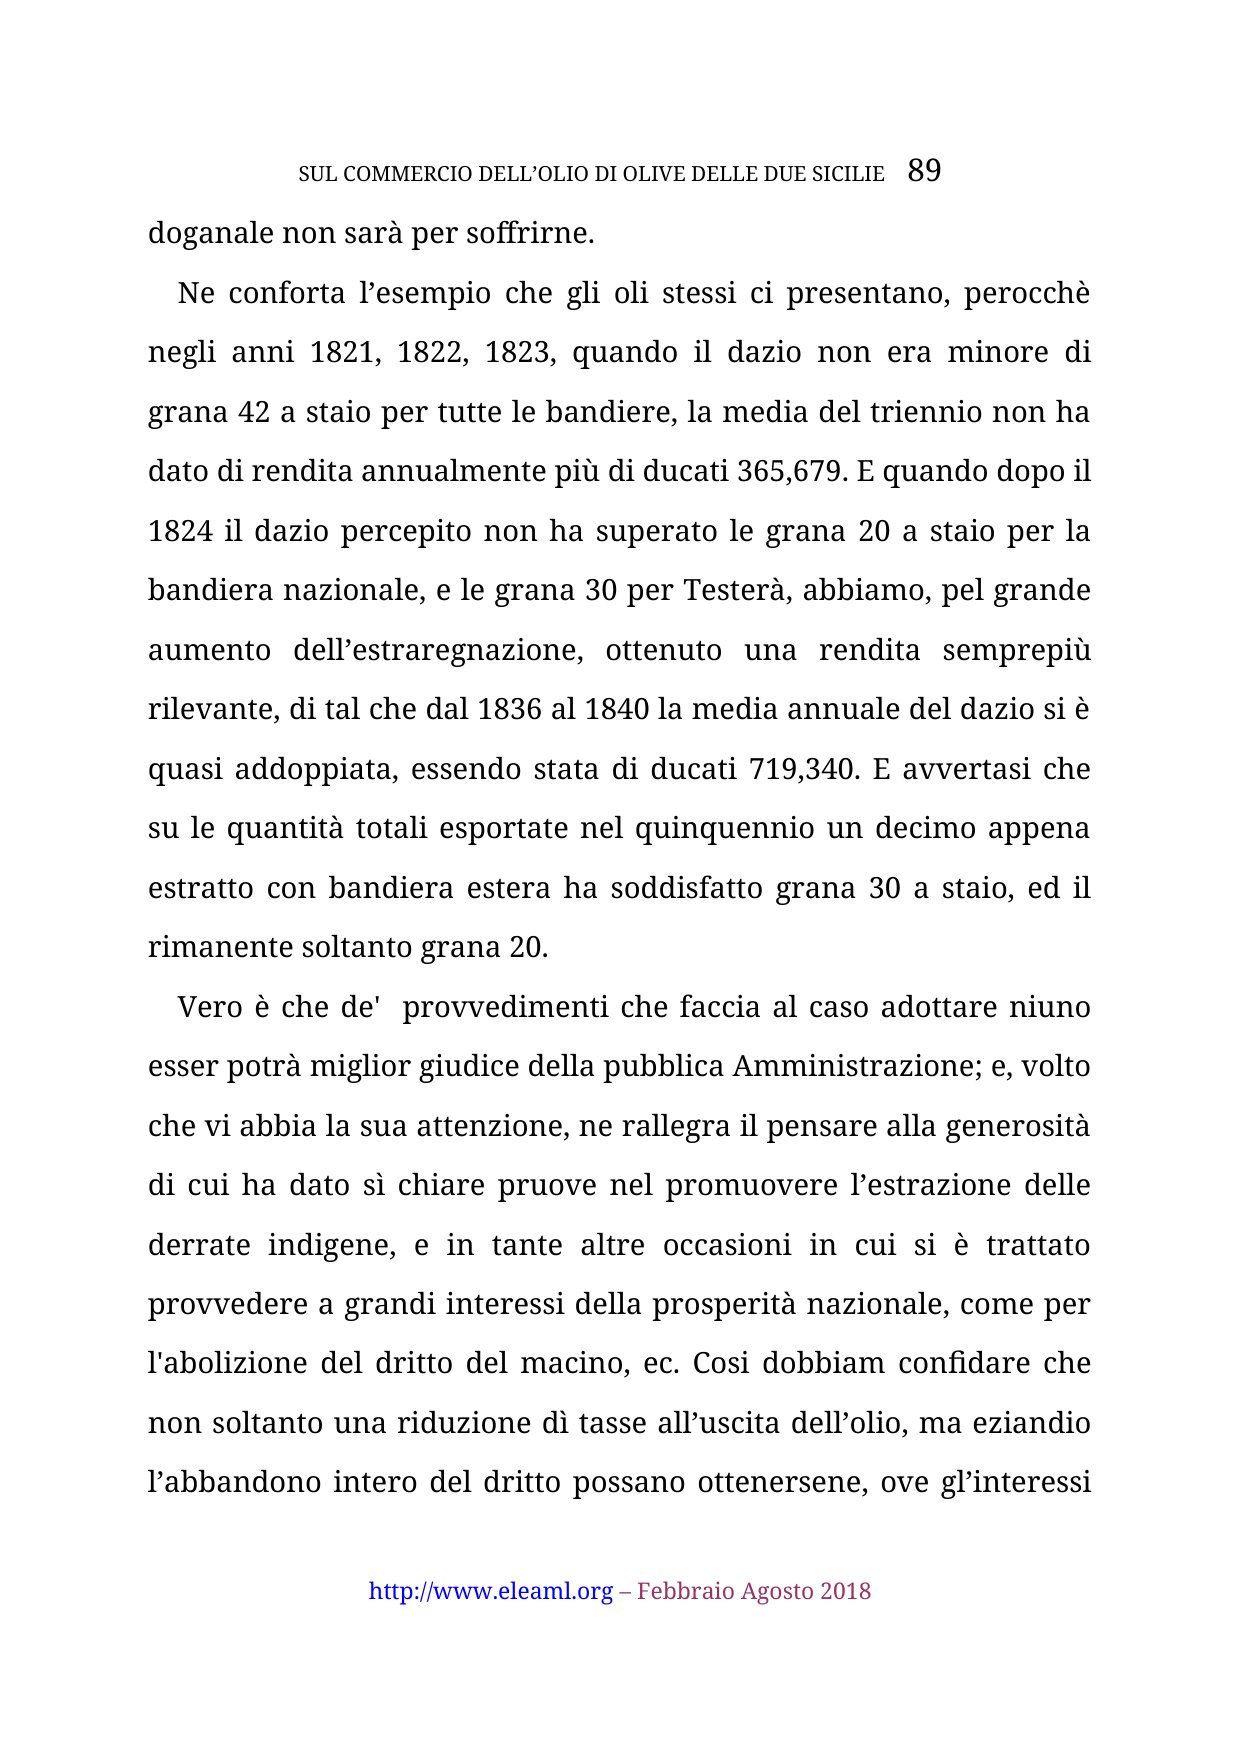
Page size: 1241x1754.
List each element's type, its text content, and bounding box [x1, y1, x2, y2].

text doganale non sarà per soffrirne. [148, 213, 1093, 252]
text Vero è che de' provvedimenti che faccia al caso adottare niuno esser potrà miglior giudice della pubblica Amministrazione; e, volto che vi abbia la sua attenzione, ne rallegra il pensare alla generosità di cui ha dato sì chiare pruove nel promuovere l’estrazione delle derrate indigene, e in tante altre occasioni in cui si è trattato provvedere a grandi interessi della prosperità nazionale, come per l'abolizione del dritto del macino, ec. Cosi dobbiam confidare che non soltanto una riduzione dì tasse all’uscita dell’olio, ma eziandio l’abbandono intero del dritto possano ottenersene, ove gl’interessi [148, 986, 1093, 1501]
text Ne conforta l’esempio che gli oli stessi ci presentano, perocchè negli anni 1821, 1822, 1823, quando il dazio non era minore di grana 42 a staio per tutte le bandiere, la media del triennio non ha dato di rendita annualmente più di ducati 365,679. E quando dopo il 1824 il dazio percepito non ha superato le grana 20 a staio per la bandiera nazionale, e le grana 30 per Testerà, abbiamo, pel grande aumento dell’estraregnazione, ottenuto una rendita semprepiù rilevante, di tal che dal 1836 al 1840 la media annuale del dazio si è quasi addoppiata, essendo stata di ducati 719,340. E avvertasi che su le quantità totali esportate nel quinquennio un decimo appena estratto con bandiera estera ha soddisfatto grana 30 a staio, ed il rimanente soltanto grana 20. [148, 272, 1093, 966]
